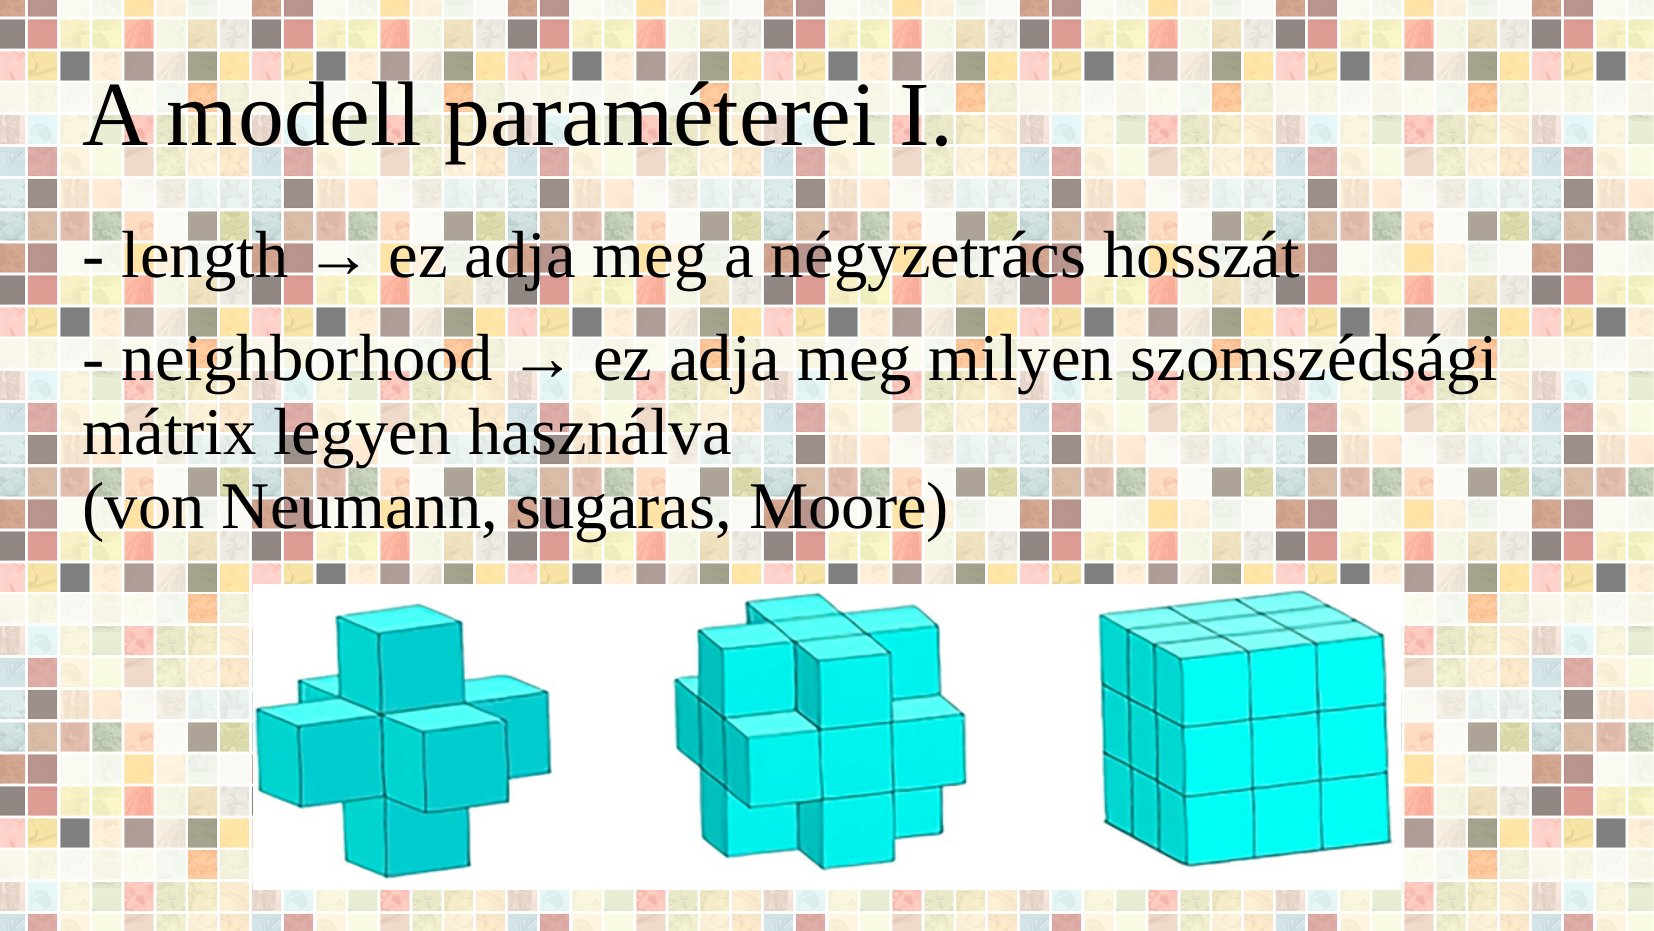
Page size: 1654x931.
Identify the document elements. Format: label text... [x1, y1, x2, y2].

picture [253, 584, 1401, 890]
list - length → ez adja meg a négyzetrács hosszát - neighborhood → ez adja meg milyen szomszédsági mátrix legyen használva (von Neumann, sugaras, Moore) [82, 217, 1571, 758]
title A modell paraméterei I. [82, 52, 1571, 178]
